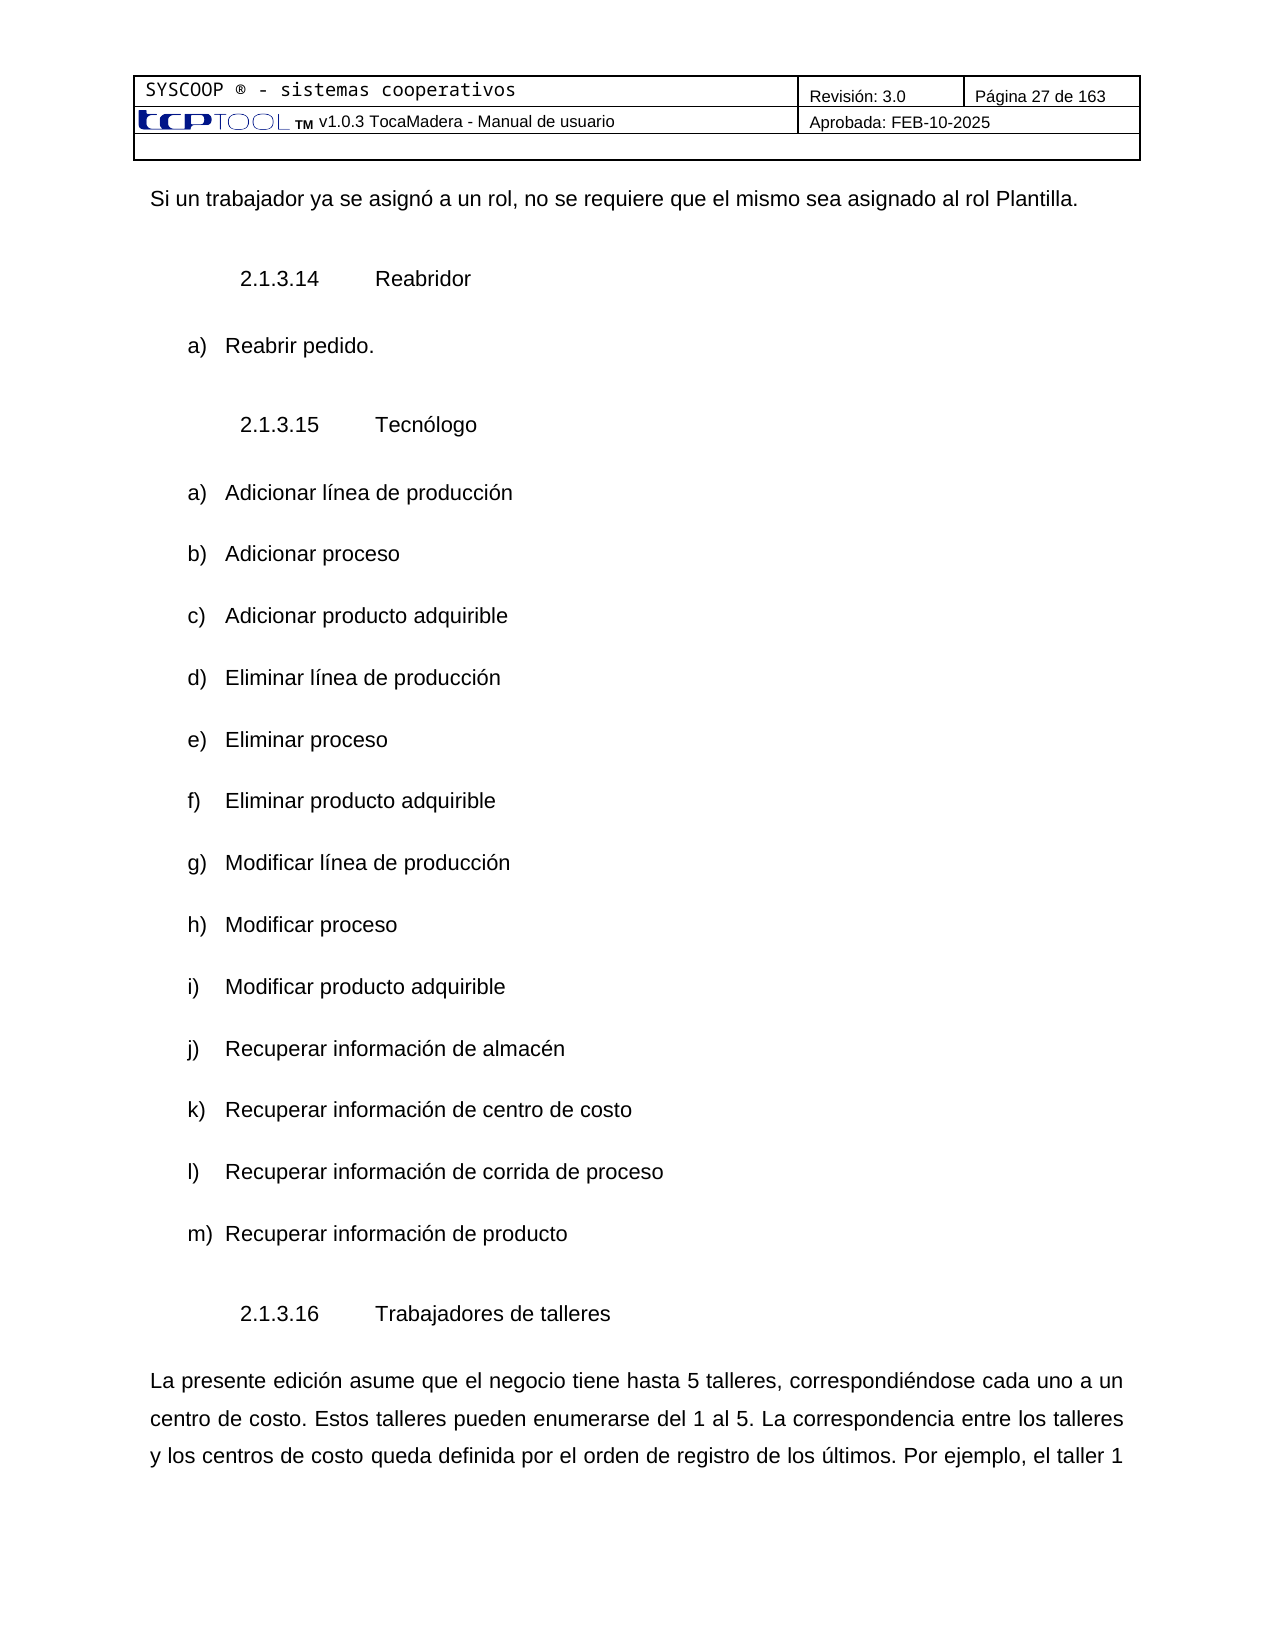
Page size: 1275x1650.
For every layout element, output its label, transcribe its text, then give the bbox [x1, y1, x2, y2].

list Adicionar línea de producción [187, 479, 1125, 505]
list Eliminar proceso [187, 727, 1125, 752]
list Modificar proceso [187, 912, 1125, 937]
list Eliminar producto adquirible [187, 788, 1125, 814]
list Modificar línea de producción [187, 850, 1125, 875]
list Recuperar información de almacén [187, 1036, 1125, 1061]
subtitle Trabajadores de talleres [240, 1301, 1125, 1326]
list Modificar producto adquirible [187, 974, 1125, 999]
subtitle Tecnólogo [240, 412, 1125, 438]
subtitle Reabridor [240, 265, 1125, 291]
list Recuperar información de centro de costo [187, 1097, 1125, 1122]
list Recuperar información de corrida de proceso [187, 1159, 1125, 1184]
list Eliminar línea de producción [187, 665, 1125, 690]
text La presente edición asume que el negocio tiene hasta 5 talleres, correspondiéndose cada uno a un centro de costo. Estos talleres pueden enumerarse del 1 al 5. La correspondencia entre los talleres y los centros de costo queda definida por el orden de registro de los últimos. Por ejemplo, el taller 1 [150, 1368, 1125, 1469]
list Adicionar producto adquirible [187, 603, 1125, 628]
text Si un trabajador ya se asignó a un rol, no se requiere que el mismo sea asignado al rol Plantilla. [150, 186, 1125, 211]
list Recuperar información de producto [187, 1221, 1125, 1246]
list Adicionar proceso [187, 541, 1125, 567]
list Reabrir pedido. [187, 333, 1125, 358]
picture [138, 110, 290, 130]
